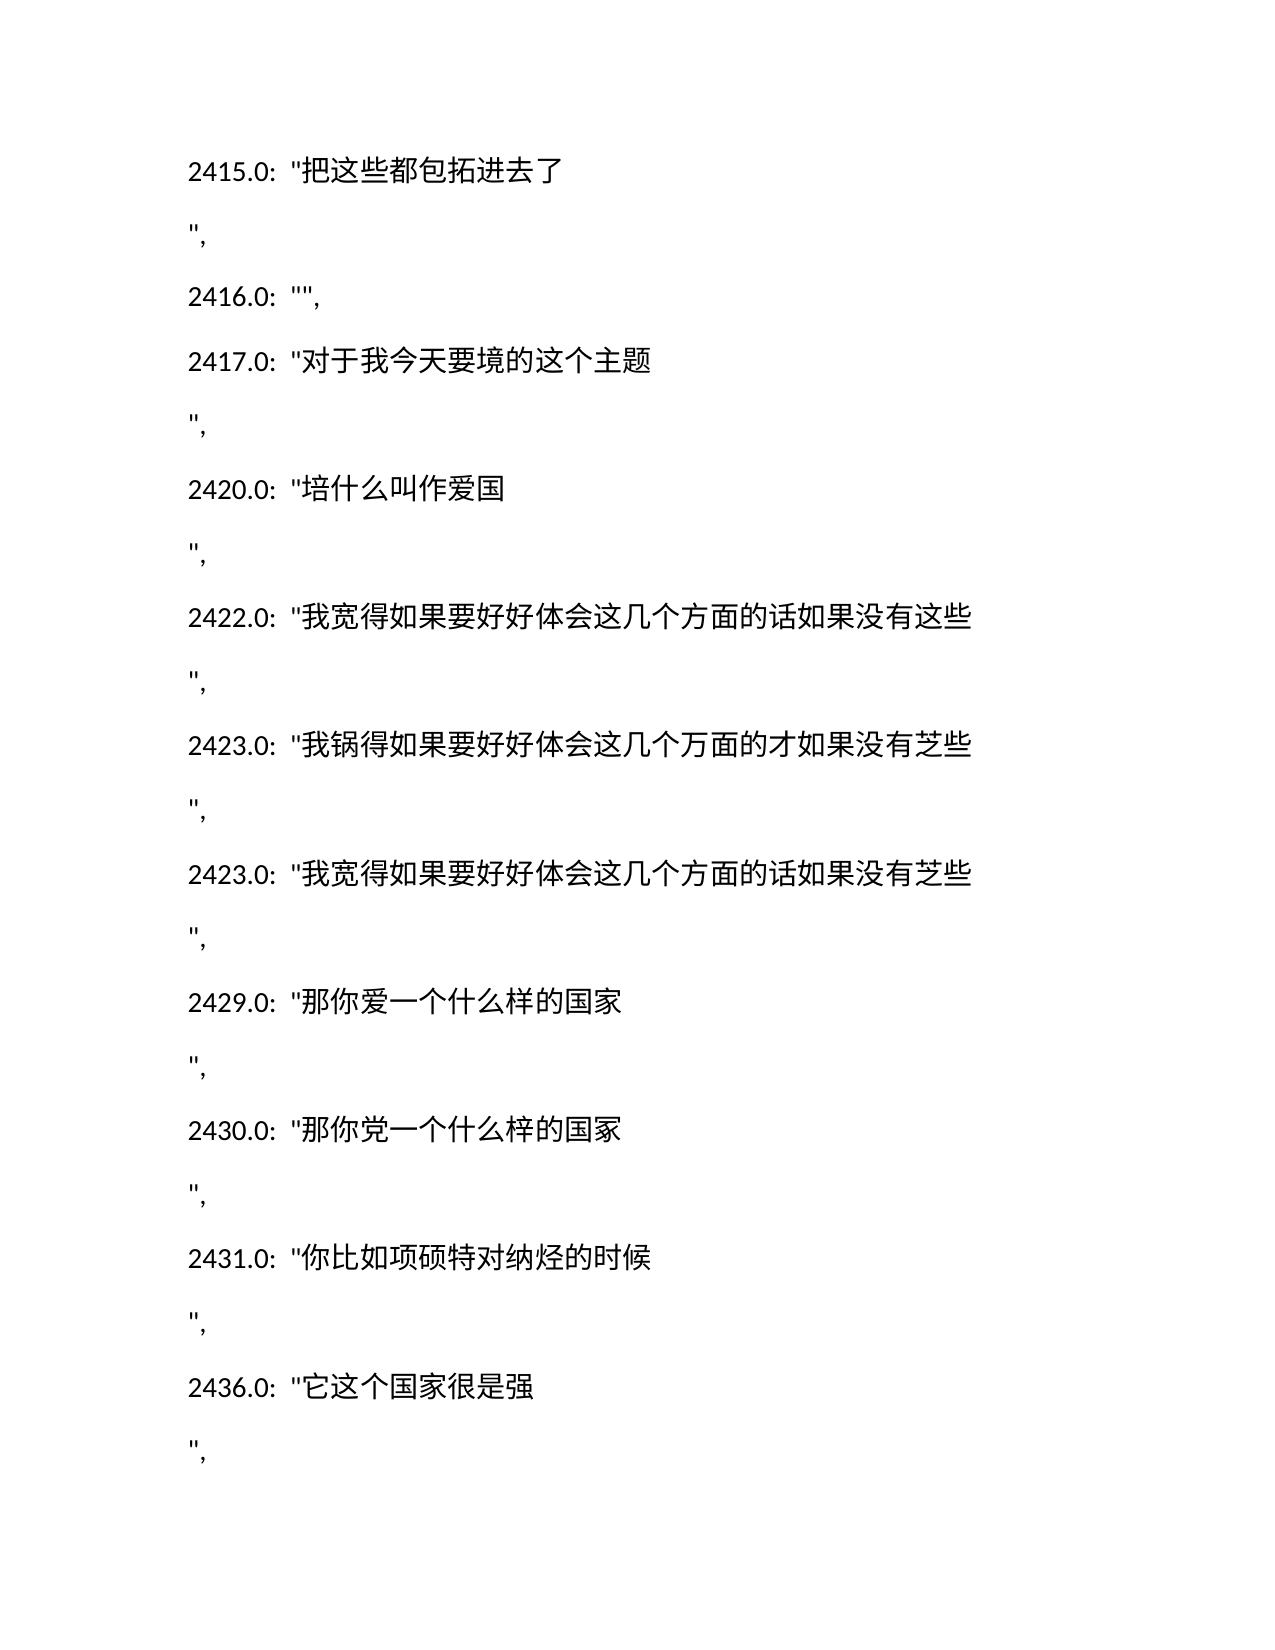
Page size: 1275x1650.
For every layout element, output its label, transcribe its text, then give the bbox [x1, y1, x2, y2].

text 2436.0: "它这个国家很是强 [187, 1366, 1087, 1406]
text 2415.0: "把这些都包拓进去了 [187, 150, 1087, 190]
text ", [187, 1304, 1087, 1340]
text 2417.0: "对于我今天要境的这个主题 [187, 340, 1087, 380]
text ", [187, 406, 1087, 442]
text ", [187, 535, 1087, 570]
text ", [187, 919, 1087, 955]
text 2416.0: "", [187, 278, 1087, 314]
text ", [187, 663, 1087, 698]
text 2423.0: "我宽得如果要好好体会这几个方面的话如果没有芝些 [187, 853, 1087, 893]
text ", [187, 1432, 1087, 1468]
text 2430.0: "那你党一个什么梓的国冢 [187, 1109, 1087, 1149]
text ", [187, 1048, 1087, 1083]
text ", [187, 791, 1087, 827]
text ", [187, 1176, 1087, 1211]
text 2422.0: "我宽得如果要好好体会这几个方面的话如果没有这些 [187, 596, 1087, 636]
text 2423.0: "我锅得如果要好好体会这几个万面的才如果没有芝些 [187, 725, 1087, 764]
text 2420.0: "培什么叫作爱国 [187, 468, 1087, 508]
text 2429.0: "那你爱一个什么样的国家 [187, 981, 1087, 1021]
text ", [187, 216, 1087, 252]
text 2431.0: "你比如项硕特对纳烃的时候 [187, 1238, 1087, 1277]
